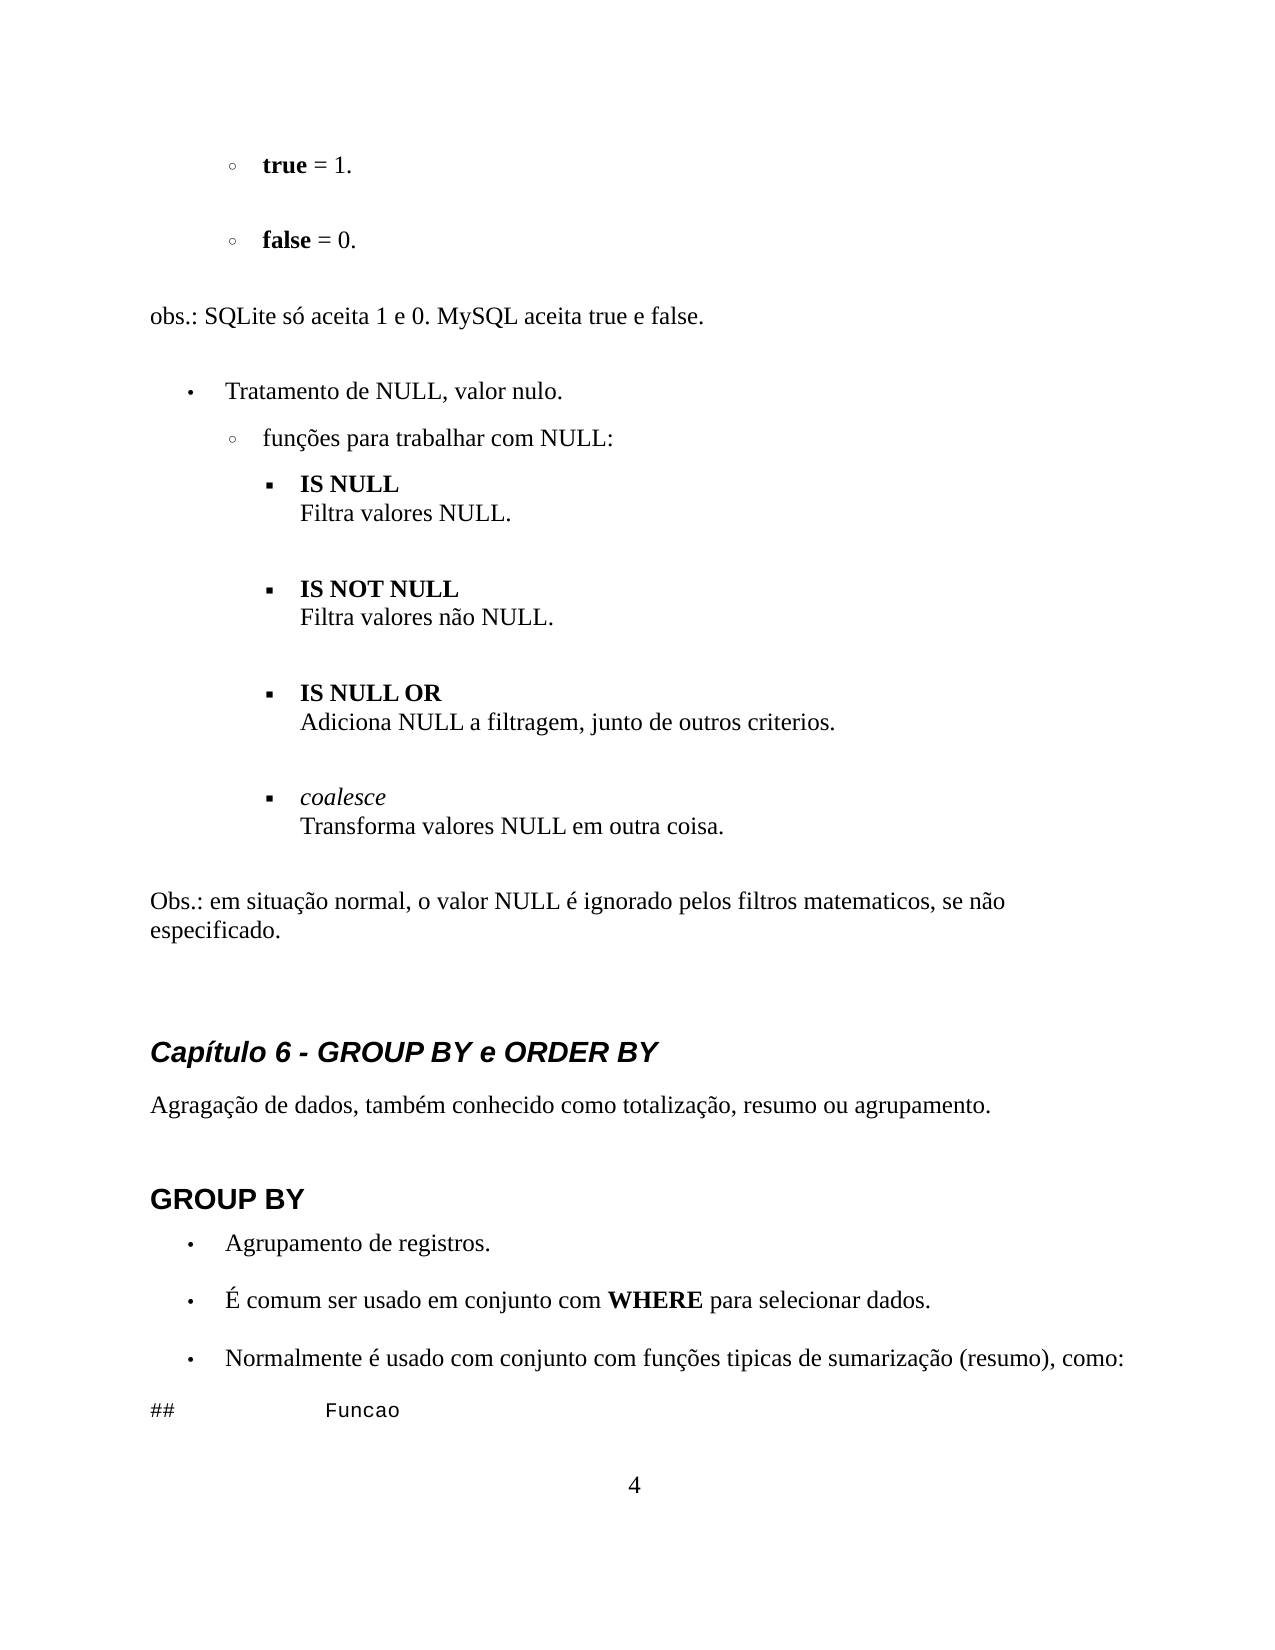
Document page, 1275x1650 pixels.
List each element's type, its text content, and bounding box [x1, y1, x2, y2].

list Agrupamento de registros. [187, 1228, 1125, 1285]
list false = 0. [225, 225, 1125, 283]
list Tratamento de NULL, valor nulo. [187, 376, 1125, 405]
list IS NULL OR Adiciona NULL a filtragem, junto de outros criterios. [262, 678, 1125, 764]
text ## Funcao [150, 1400, 1125, 1424]
list IS NULL Filtra valores NULL. [262, 469, 1125, 556]
list coalesce Transforma valores NULL em outra coisa. [262, 782, 1125, 868]
text Agragação de dados, também conhecido como totalização, resumo ou agrupamento. [150, 1090, 1125, 1148]
list Normalmente é usado com conjunto com funções tipicas de sumarização (resumo), como: [187, 1343, 1125, 1400]
text Obs.: em situação normal, o valor NULL é ignorado pelos filtros matematicos, se não especificado. [150, 886, 1125, 972]
list IS NOT NULL Filtra valores não NULL. [262, 574, 1125, 660]
list funções para trabalhar com NULL: [225, 423, 1125, 452]
subtitle Capítulo 6 - GROUP BY e ORDER BY [150, 1035, 1125, 1069]
text obs.: SQLite só aceita 1 e 0. MySQL aceita true e false. [150, 301, 1125, 358]
list É comum ser usado em conjunto com WHERE para selecionar dados. [187, 1285, 1125, 1343]
subtitle GROUP BY [150, 1182, 1125, 1215]
list true = 1. [225, 150, 1125, 207]
